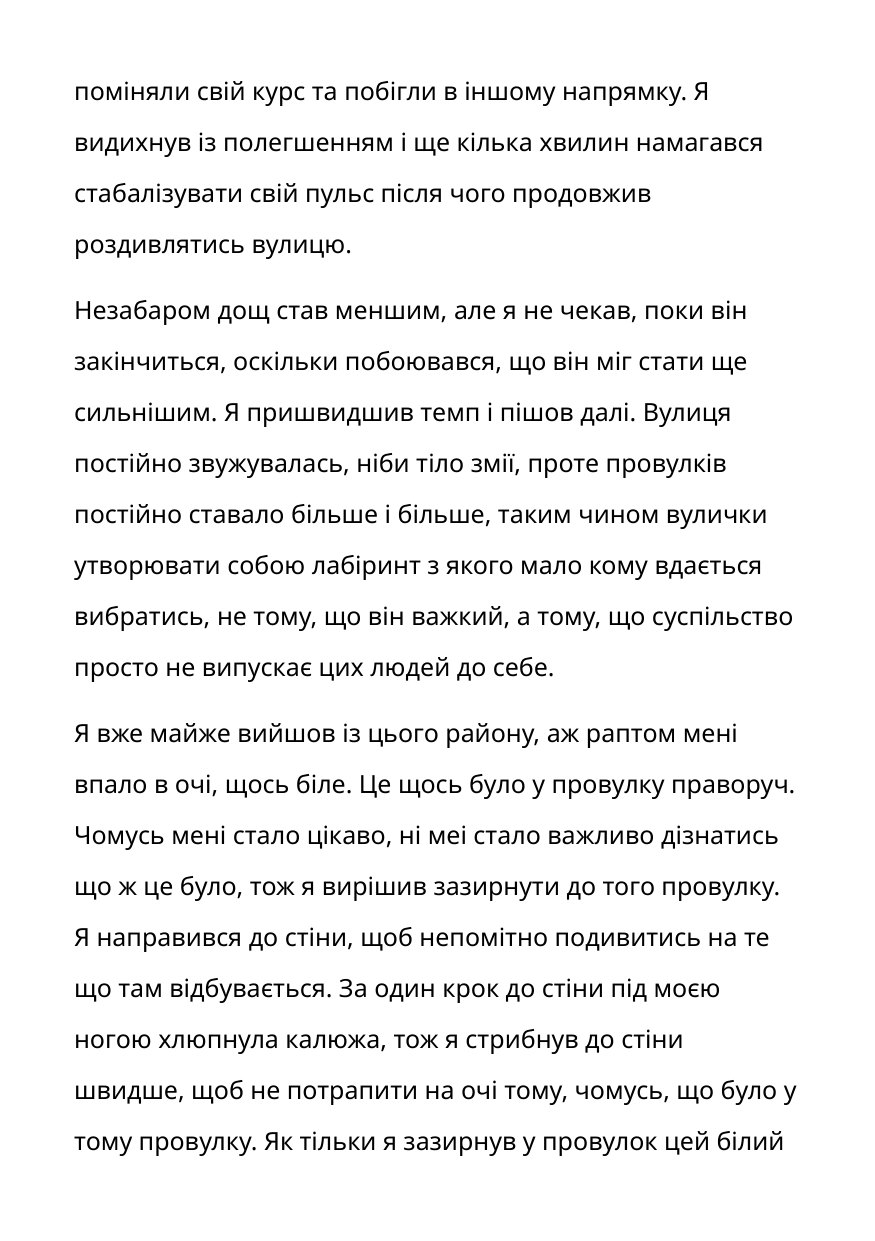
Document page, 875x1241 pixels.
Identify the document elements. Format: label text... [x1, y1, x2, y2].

text Незабаром дощ став меншим, але я не чекав, поки він закінчиться, оскільки побоювався, що він міг стати ще сильнішим. Я пришвидшив темп і пішов далі. Вулиця постійно звужувалась, ніби тіло змії, проте провулків постійно ставало більше і більше, таким чином вулички утворювати собою лабіринт з якого мало кому вдається вибратись, не тому, що він важкий, а тому, що суспільство просто не випускає цих людей до себе. [74, 293, 800, 684]
text Я вже майже вийшов із цього району, аж раптом мені впало в очі, щось біле. Це щось було у провулку праворуч. Чомусь мені стало цікаво, ні меі стало важливо дізнатись що ж це було, тож я вирішив зазирнути до того провулку. Я направився до стіни, щоб непомітно подивитись на те що там відбувається. За один крок до стіни під моєю ногою хлюпнула калюжа, тож я стрибнув до стіни швидше, щоб не потрапити на очі тому, чомусь, що було у тому провулку. Як тільки я зазирнув у провулок цей білий [74, 716, 800, 1158]
text поміняли свій курс та побігли в іншому напрямку. Я видихнув із полегшенням і ще кілька хвилин намагався стабалізувати свій пульс після чого продовжив роздивлятись вулицю. [74, 74, 800, 261]
